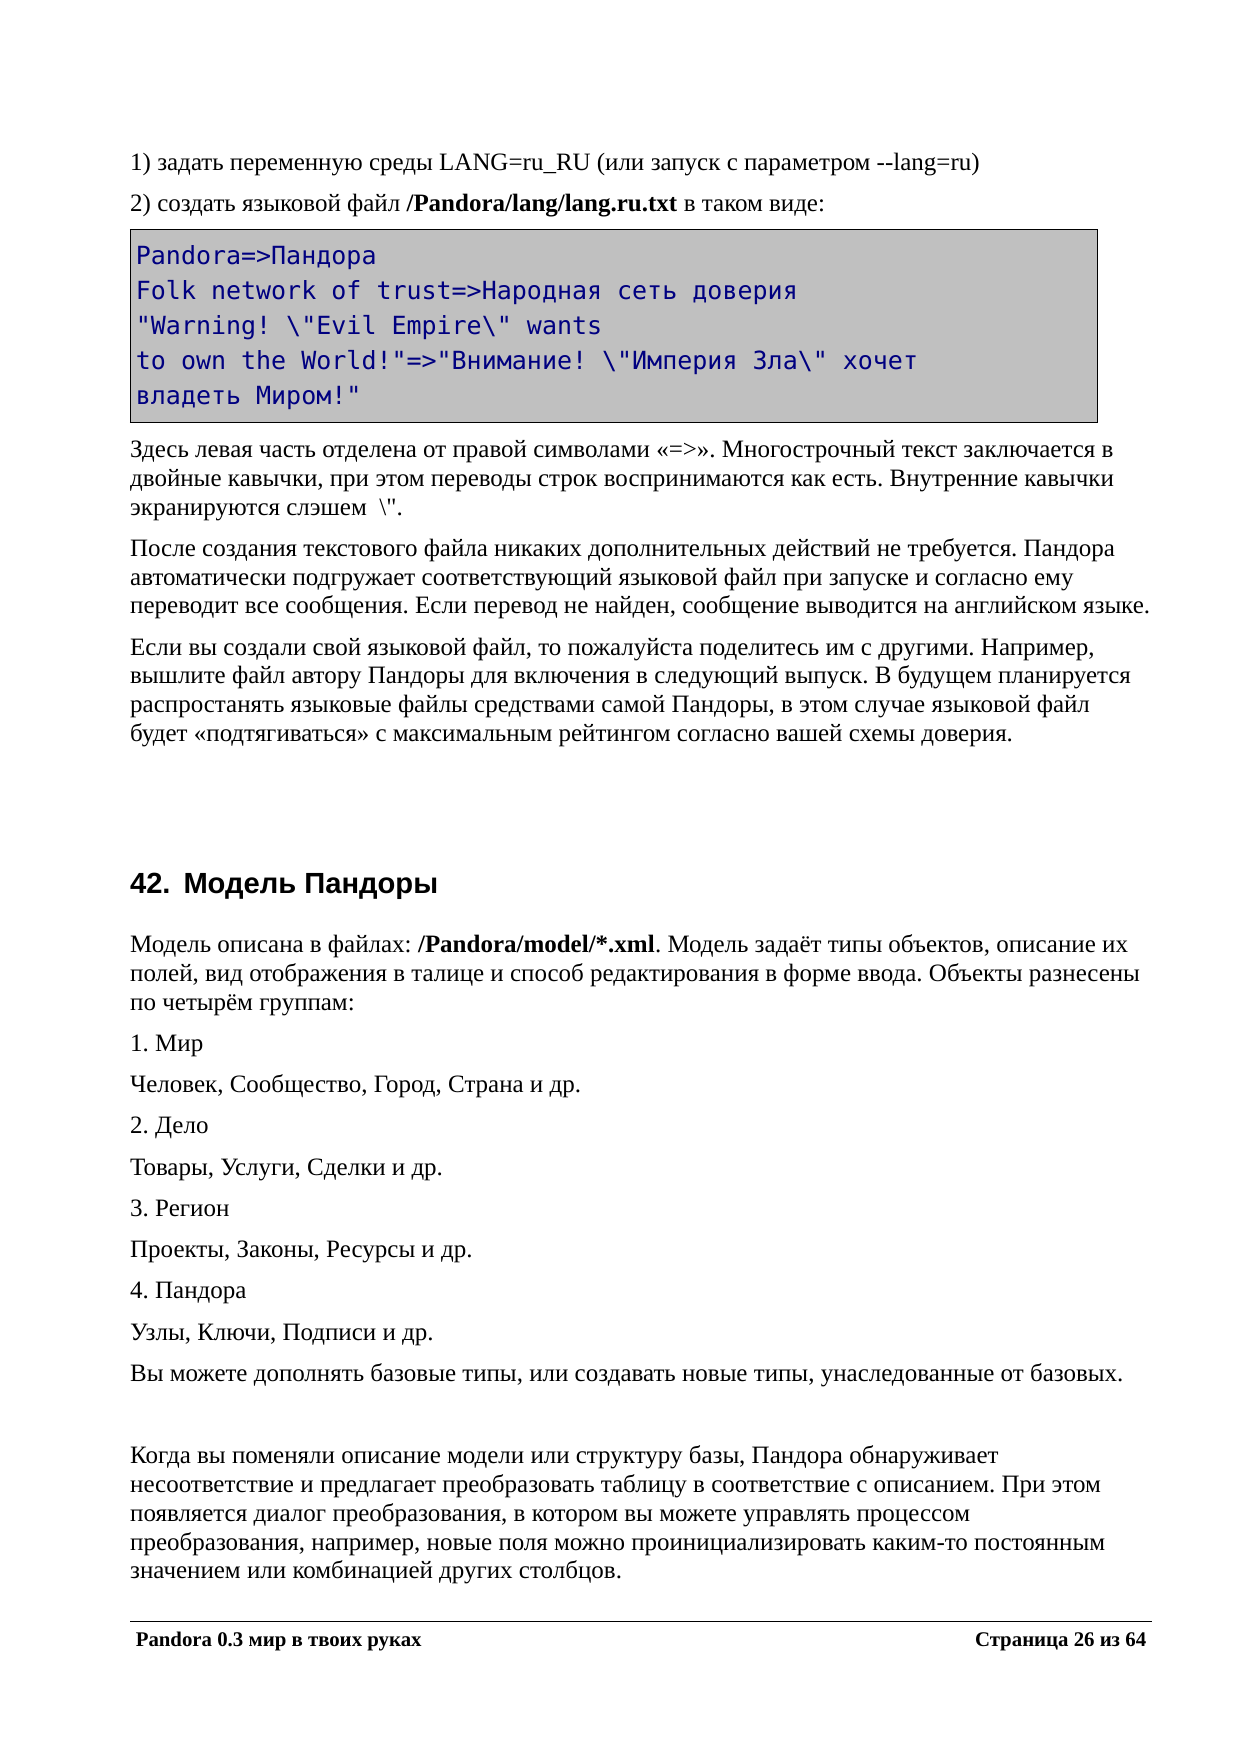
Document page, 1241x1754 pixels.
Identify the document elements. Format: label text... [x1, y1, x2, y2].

text Модель описана в файлах: /Pandora/model/*.xml. Модель задаёт типы объектов, описание их полей, вид отображения в талице и способ редактирования в форме ввода. Объекты разнесены по четырём группам: [130, 929, 1152, 1016]
text Проекты, Законы, Ресурсы и др. [130, 1234, 1152, 1263]
text После создания текстового файла никаких дополнительных действий не требуется. Пандора автоматически подгружает соответствующий языковой файл при запуске и согласно ему переводит все сообщения. Если перевод не найден, сообщение выводится на английском языке. [130, 533, 1152, 619]
text Если вы создали свой языковой файл, то пожалуйста поделитесь им с другими. Например, вышлите файл автору Пандоры для включения в следующий выпуск. В будущем планируется распростанять языковые файлы средствами самой Пандоры, в этом случае языковой файл будет «подтягиваться» с максимальным рейтингом согласно вашей схемы доверия. [130, 632, 1152, 747]
subtitle Модель Пандоры [130, 866, 1152, 899]
text 1. Мир [130, 1028, 1152, 1057]
text 2. Дело [130, 1111, 1152, 1139]
text Когда вы поменяли описание модели или структуру базы, Пандора обнаруживает несоответствие и предлагает преобразовать таблицу в соответствие с описанием. При этом появляется диалог преобразования, в котором вы можете управлять процессом преобразования, например, новые поля можно проинициализировать каким-то постоянным значением или комбинацией других столбцов. [130, 1441, 1152, 1584]
text Вы можете дополнять базовые типы, или создавать новые типы, унаследованные от базовых. [130, 1358, 1152, 1387]
text Узлы, Ключи, Подписи и др. [130, 1317, 1152, 1346]
text Человек, Сообщество, Город, Страна и др. [130, 1069, 1152, 1098]
text Товары, Услуги, Сделки и др. [130, 1152, 1152, 1181]
table_header Pandora=>Пандора Folk network of trust=>Народная сеть доверия "Warning! \"Evil Empire\" wants to own the World!"=>"Внимание! \"Империя Зла\" хочет владеть Миром!" [131, 230, 1097, 422]
text 3. Регион [130, 1193, 1152, 1222]
text 2) создать языковой файл /Pandora/lang/lang.ru.txt в таком виде: [130, 188, 1152, 217]
text 4. Пандора [130, 1276, 1152, 1304]
text Здесь левая часть отделена от правой символами «=>». Многострочный текст заключается в двойные кавычки, при этом переводы строк воспринимаются как есть. Внутренние кавычки экранируются слэшем \". [130, 434, 1152, 520]
text 1) задать переменную среды LANG=ru_RU (или запуск с параметром --lang=ru) [130, 147, 1152, 176]
